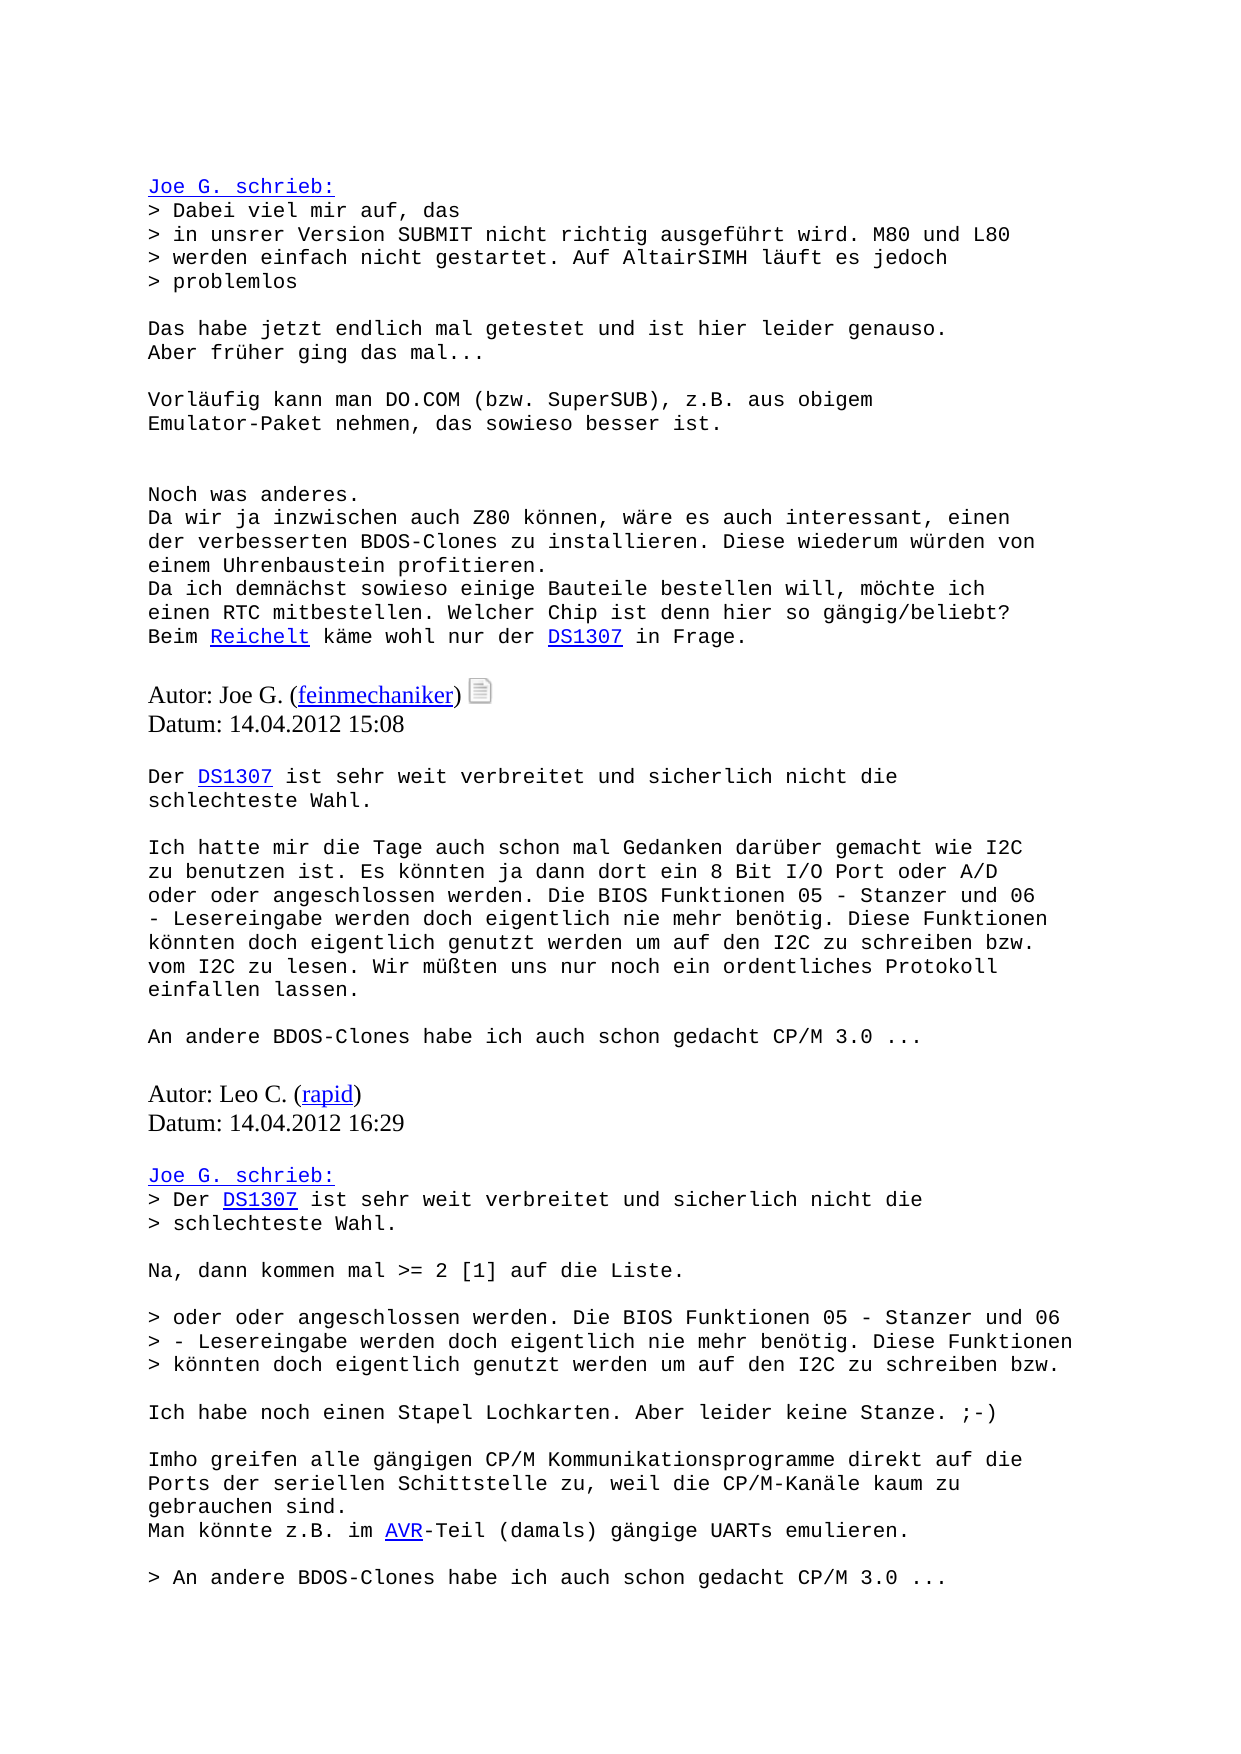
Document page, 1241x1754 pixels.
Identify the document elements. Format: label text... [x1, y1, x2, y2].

text Datum: 14.04.2012 16:29 [148, 1108, 1093, 1136]
text Aber früher ging das mal... [148, 342, 1093, 366]
text vom I2C zu lesen. Wir müßten uns nur noch ein ordentliches Protokoll [148, 956, 1093, 979]
text Ports der seriellen Schittstelle zu, weil die CP/M-Kanäle kaum zu [148, 1473, 1093, 1496]
text An andere BDOS-Clones habe ich auch schon gedacht CP/M 3.0 ... [148, 1027, 1093, 1050]
text einem Uhrenbaustein profitieren. [148, 555, 1093, 578]
text Autor: Leo C. (rapid) [148, 1079, 1093, 1108]
text Da ich demnächst sowieso einige Bauteile bestellen will, möchte ich [148, 578, 1093, 602]
text Datum: 14.04.2012 15:08 [148, 709, 1093, 738]
text Joe G. schrieb: [148, 1165, 1093, 1189]
text Ich hatte mir die Tage auch schon mal Gedanken darüber gemacht wie I2C [148, 837, 1093, 861]
text > schlechteste Wahl. [148, 1212, 1093, 1236]
text - Lesereingabe werden doch eigentlich nie mehr benötig. Diese Funktionen [148, 908, 1093, 932]
text Autor: Joe G. (feinmechaniker) [148, 678, 1093, 709]
text > An andere BDOS-Clones habe ich auch schon gedacht CP/M 3.0 ... [148, 1567, 1093, 1591]
text > - Lesereingabe werden doch eigentlich nie mehr benötig. Diese Funktionen [148, 1331, 1093, 1354]
text einfallen lassen. [148, 979, 1093, 1003]
text > oder oder angeschlossen werden. Die BIOS Funktionen 05 - Stanzer und 06 [148, 1307, 1093, 1331]
text > in unsrer Version SUBMIT nicht richtig ausgeführt wird. M80 und L80 [148, 224, 1093, 247]
text oder oder angeschlossen werden. Die BIOS Funktionen 05 - Stanzer und 06 [148, 885, 1093, 908]
text Na, dann kommen mal >= 2 [1] auf die Liste. [148, 1260, 1093, 1283]
text könnten doch eigentlich genutzt werden um auf den I2C zu schreiben bzw. [148, 932, 1093, 956]
text Vorläufig kann man DO.COM (bzw. SuperSUB), z.B. aus obigem [148, 389, 1093, 413]
text schlechteste Wahl. [148, 790, 1093, 814]
text Ich habe noch einen Stapel Lochkarten. Aber leider keine Stanze. ;-) [148, 1402, 1093, 1425]
text > problemlos [148, 271, 1093, 294]
text Das habe jetzt endlich mal getestet und ist hier leider genauso. [148, 318, 1093, 342]
picture [467, 678, 494, 704]
text > werden einfach nicht gestartet. Auf AltairSIMH läuft es jedoch [148, 247, 1093, 271]
text > könnten doch eigentlich genutzt werden um auf den I2C zu schreiben bzw. [148, 1354, 1093, 1378]
text der verbesserten BDOS-Clones zu installieren. Diese wiederum würden von [148, 531, 1093, 555]
text > Der DS1307 ist sehr weit verbreitet und sicherlich nicht die [148, 1189, 1093, 1212]
text Beim Reichelt käme wohl nur der DS1307 in Frage. [148, 626, 1093, 649]
text Joe G. schrieb: [148, 176, 1093, 200]
text Da wir ja inzwischen auch Z80 können, wäre es auch interessant, einen [148, 507, 1093, 531]
text Noch was anderes. [148, 484, 1093, 507]
text einen RTC mitbestellen. Welcher Chip ist denn hier so gängig/beliebt? [148, 602, 1093, 626]
text > Dabei viel mir auf, das [148, 200, 1093, 224]
text zu benutzen ist. Es könnten ja dann dort ein 8 Bit I/O Port oder A/D [148, 861, 1093, 885]
text gebrauchen sind. [148, 1496, 1093, 1520]
text Man könnte z.B. im AVR-Teil (damals) gängige UARTs emulieren. [148, 1520, 1093, 1543]
text Imho greifen alle gängigen CP/M Kommunikationsprogramme direkt auf die [148, 1449, 1093, 1473]
text Der DS1307 ist sehr weit verbreitet und sicherlich nicht die [148, 766, 1093, 790]
text Emulator-Paket nehmen, das sowieso besser ist. [148, 413, 1093, 436]
